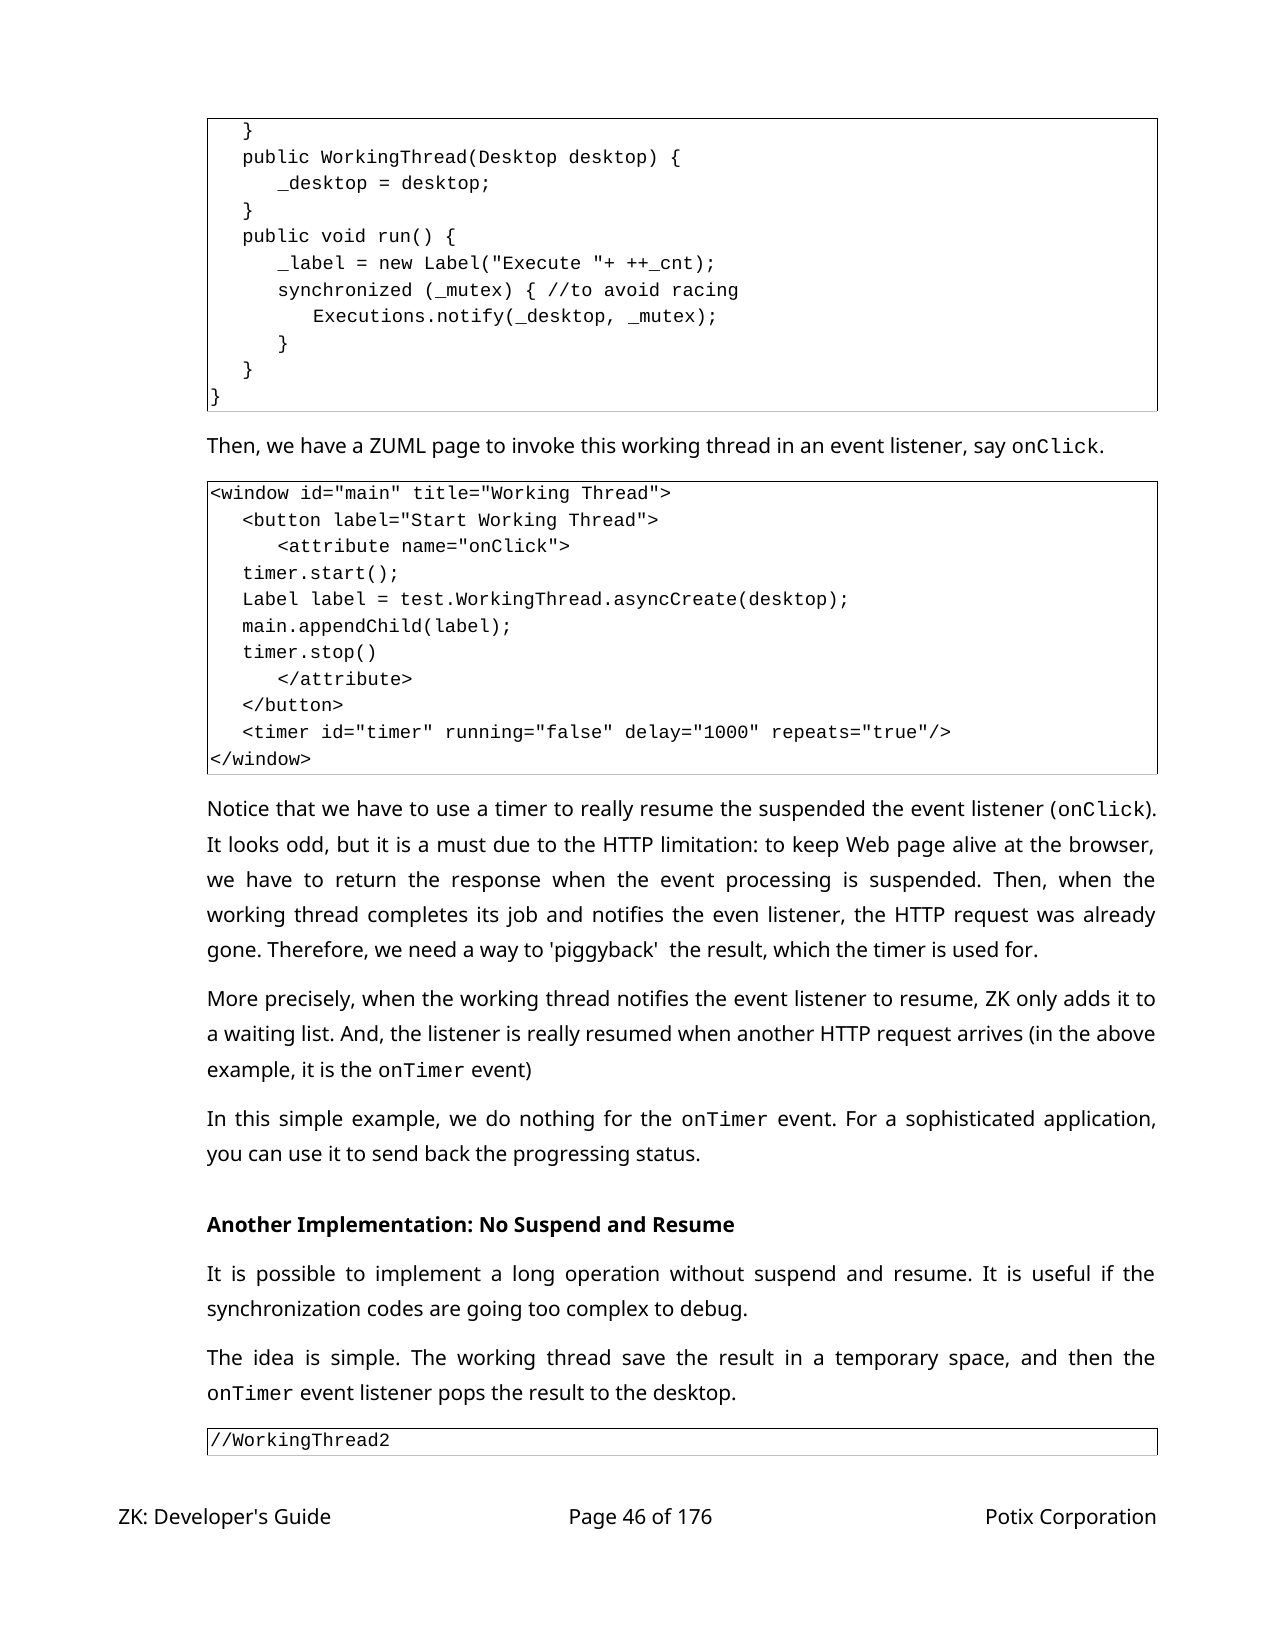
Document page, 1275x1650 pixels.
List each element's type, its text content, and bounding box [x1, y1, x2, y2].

text In this simple example, we do nothing for the onTimer event. For a sophisticated application, you can use it to send back the progressing status. [207, 1104, 1157, 1168]
subtitle Another Implementation: No Suspend and Resume [207, 1210, 1157, 1238]
text //WorkingThread2 [208, 1429, 1157, 1455]
text It is possible to implement a long operation without suspend and resume. It is useful if the synchronization codes are going too complex to debug. [207, 1259, 1157, 1322]
text The idea is simple. The working thread save the result in a temporary space, and then the onTimer event listener pops the result to the desktop. [207, 1343, 1157, 1407]
text Then, we have a ZUML page to invoke this working thread in an event listener, say onClick. [207, 432, 1157, 460]
text <window id="main" title="Working Thread"> <button label="Start Working Thread"> <attribute name="onClick"> timer.start(); Label label = test.WorkingThread.asyncCreate(desktop); main.appendChild(label); timer.stop() </attribute> </button> <timer id="timer" running="false" delay="1000" repeats="true"/> </window> [208, 482, 1157, 774]
text } public WorkingThread(Desktop desktop) { _desktop = desktop; } public void run() { _label = new Label("Execute "+ ++_cnt); synchronized (_mutex) { //to avoid racing Executions.notify(_desktop, _mutex); } } } [208, 119, 1157, 411]
text More precisely, when the working thread notifies the event listener to resume, ZK only adds it to a waiting list. And, the listener is really resumed when another HTTP request arrives (in the above example, it is the onTimer event) [207, 984, 1157, 1083]
text Notice that we have to use a timer to really resume the suspended the event listener (onClick). It looks odd, but it is a must due to the HTTP limitation: to keep Web page alive at the browser, we have to return the response when the event processing is suspended. Then, when the working thread completes its job and notifies the even listener, the HTTP request was already gone. Therefore, we need a way to 'piggyback' the result, which the timer is used for. [207, 794, 1157, 964]
